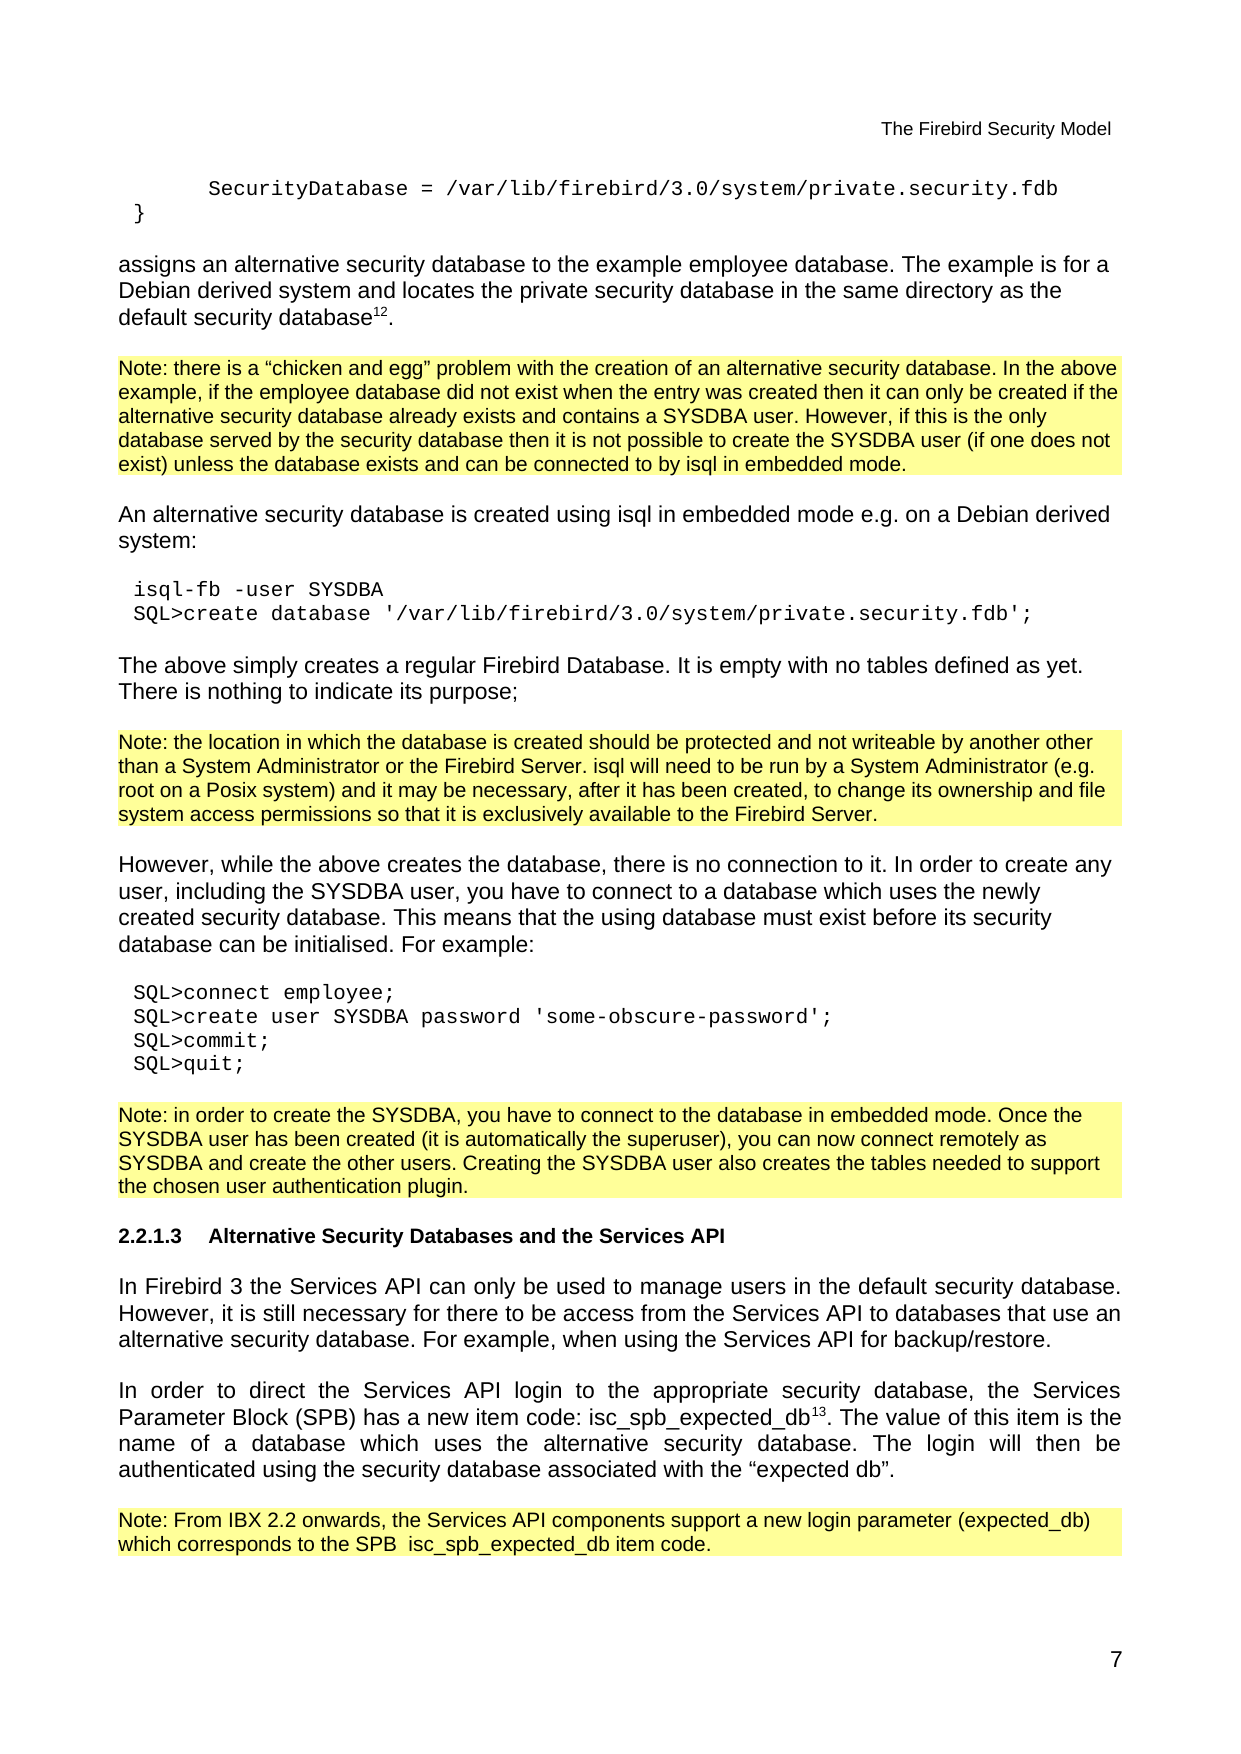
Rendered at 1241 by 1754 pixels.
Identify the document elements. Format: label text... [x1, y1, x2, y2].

text SQL>create user SYSDBA password 'some-obscure-password'; [133, 1006, 1122, 1030]
text isql-fb -user SYSDBA [133, 579, 1122, 603]
text Note: the location in which the database is created should be protected and not writeable by another other than a System Administrator or the Firebird Server. isql will need to be run by a System Administrator (e.g. root on a Posix system) and it may be necessary, after it has been created, to change its ownership and file system access permissions so that it is exclusively available to the Firebird Server. [118, 730, 1122, 826]
text The above simply creates a regular Firebird Database. It is empty with no tables defined as yet. There is nothing to indicate its purpose; [118, 652, 1122, 704]
text However, while the above creates the database, there is no connection to it. In order to create any user, including the SYSDBA user, you have to connect to a database which uses the newly created security database. This means that the using database must exist before its security database can be initialised. For example: [118, 851, 1122, 957]
text Note: From IBX 2.2 onwards, the Services API components support a new login parameter (expected_db) which corresponds to the SPB isc_spb_expected_db item code. [118, 1508, 1122, 1556]
text } [133, 202, 1122, 225]
text SQL>commit; [133, 1030, 1122, 1053]
subtitle Alternative Security Databases and the Services API [118, 1224, 1122, 1248]
text SQL>quit; [133, 1053, 1122, 1077]
text SQL>create database '/var/lib/firebird/3.0/system/private.security.fdb'; [133, 603, 1122, 626]
text assigns an alternative security database to the example employee database. The example is for a Debian derived system and locates the private security database in the same directory as the default security database. [118, 251, 1122, 330]
text SQL>connect employee; [133, 982, 1122, 1006]
text In order to direct the Services API login to the appropriate security database, the Services Parameter Block (SPB) has a new item code: isc_spb_expected_db. The value of this item is the name of a database which uses the alternative security database. The login will then be authenticated using the security database associated with the “expected db”. [118, 1377, 1122, 1483]
text Note: there is a “chicken and egg” problem with the creation of an alternative security database. In the above example, if the employee database did not exist when the entry was created then it can only be created if the alternative security database already exists and contains a SYSDBA user. However, if this is the only database served by the security database then it is not possible to create the SYSDBA user (if one does not exist) unless the database exists and can be connected to by isql in embedded mode. [118, 356, 1122, 475]
text SecurityDatabase = /var/lib/firebird/3.0/system/private.security.fdb [133, 178, 1122, 202]
text In Firebird 3 the Services API can only be used to manage users in the default security database. However, it is still necessary for there to be access from the Services API to databases that use an alternative security database. For example, when using the Services API for backup/restore. [118, 1273, 1122, 1352]
text Note: in order to create the SYSDBA, you have to connect to the database in embedded mode. Once the SYSDBA user has been created (it is automatically the superuser), you can now connect remotely as SYSDBA and create the other users. Creating the SYSDBA user also creates the tables needed to support the chosen user authentication plugin. [118, 1102, 1122, 1198]
text An alternative security database is created using isql in embedded mode e.g. on a Debian derived system: [118, 501, 1122, 553]
